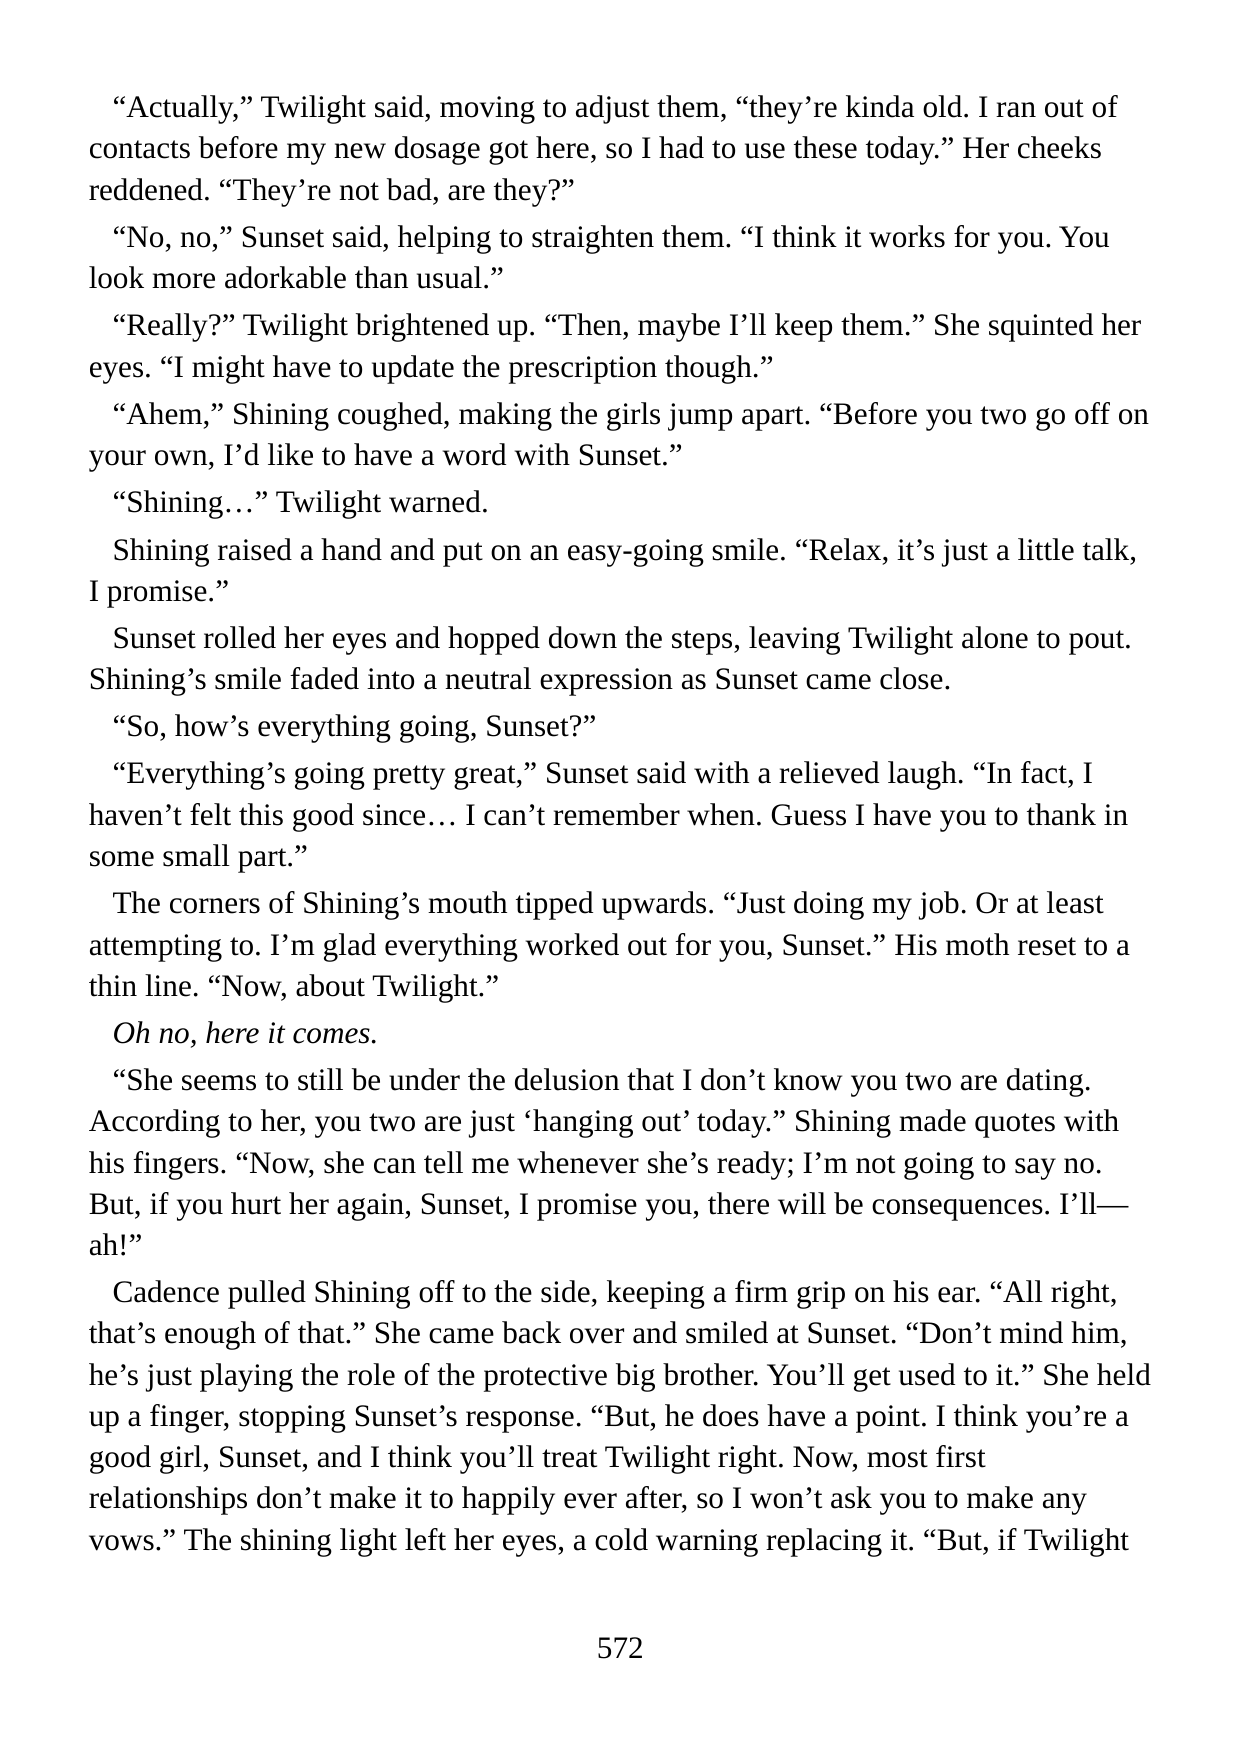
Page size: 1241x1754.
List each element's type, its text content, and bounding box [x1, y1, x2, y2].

text Sunset rolled her eyes and hopped down the steps, leaving Twilight alone to pout. Shining’s smile faded into a neutral expression as Sunset came close. [88, 619, 1152, 696]
text Cadence pulled Shining off to the side, keeping a firm grip on his ear. “All right, that’s enough of that.” She came back over and smiled at Sunset. “Don’t mind him, he’s just playing the role of the protective big brother. You’ll get used to it.” She held up a finger, stopping Sunset’s response. “But, he does have a point. I think you’re a good girl, Sunset, and I think you’ll treat Twilight right. Now, most first relationships don’t make it to happily ever after, so I won’t ask you to make any vows.” The shining light left her eyes, a cold warning replacing it. “But, if Twilight [88, 1273, 1152, 1557]
text “No, no,” Sunset said, helping to straighten them. “I think it works for you. You look more adorkable than usual.” [88, 218, 1152, 295]
text “Really?” Twilight brightened up. “Then, maybe I’ll keep them.” She squinted her eyes. “I might have to update the prescription though.” [88, 307, 1152, 384]
text “Ahem,” Shining coughed, making the girls jump apart. “Before you two go off on your own, I’d like to have a word with Sunset.” [88, 395, 1152, 472]
text “She seems to still be under the delusion that I don’t know you two are dating. According to her, you two are just ‘hanging out’ today.” Shining made quotes with his fingers. “Now, she can tell me whenever she’s ready; I’m not going to say no. But, if you hurt her again, Sunset, I promise you, there will be consequences. I’ll—ah!” [88, 1061, 1152, 1262]
text “Actually,” Twilight said, moving to adjust them, “they’re kinda old. I ran out of contacts before my new dosage got here, so I had to use these today.” Her cheeks reddened. “They’re not bad, are they?” [88, 88, 1152, 207]
text Shining raised a hand and put on an easy-going smile. “Relax, it’s just a little talk, I promise.” [88, 531, 1152, 608]
text “Shining…” Twilight warned. [88, 483, 1152, 519]
text “So, how’s everything going, Sunset?” [88, 708, 1152, 743]
text The corners of Shining’s mouth tipped upwards. “Just doing my job. Or at least attempting to. I’m glad everything worked out for you, Sunset.” His moth reset to a thin line. “Now, about Twilight.” [88, 884, 1152, 1003]
text “Everything’s going pretty great,” Sunset said with a relieved laugh. “In fact, I haven’t felt this good since… I can’t remember when. Guess I have you to thank in some small part.” [88, 755, 1152, 873]
text Oh no, here it comes. [88, 1014, 1152, 1050]
